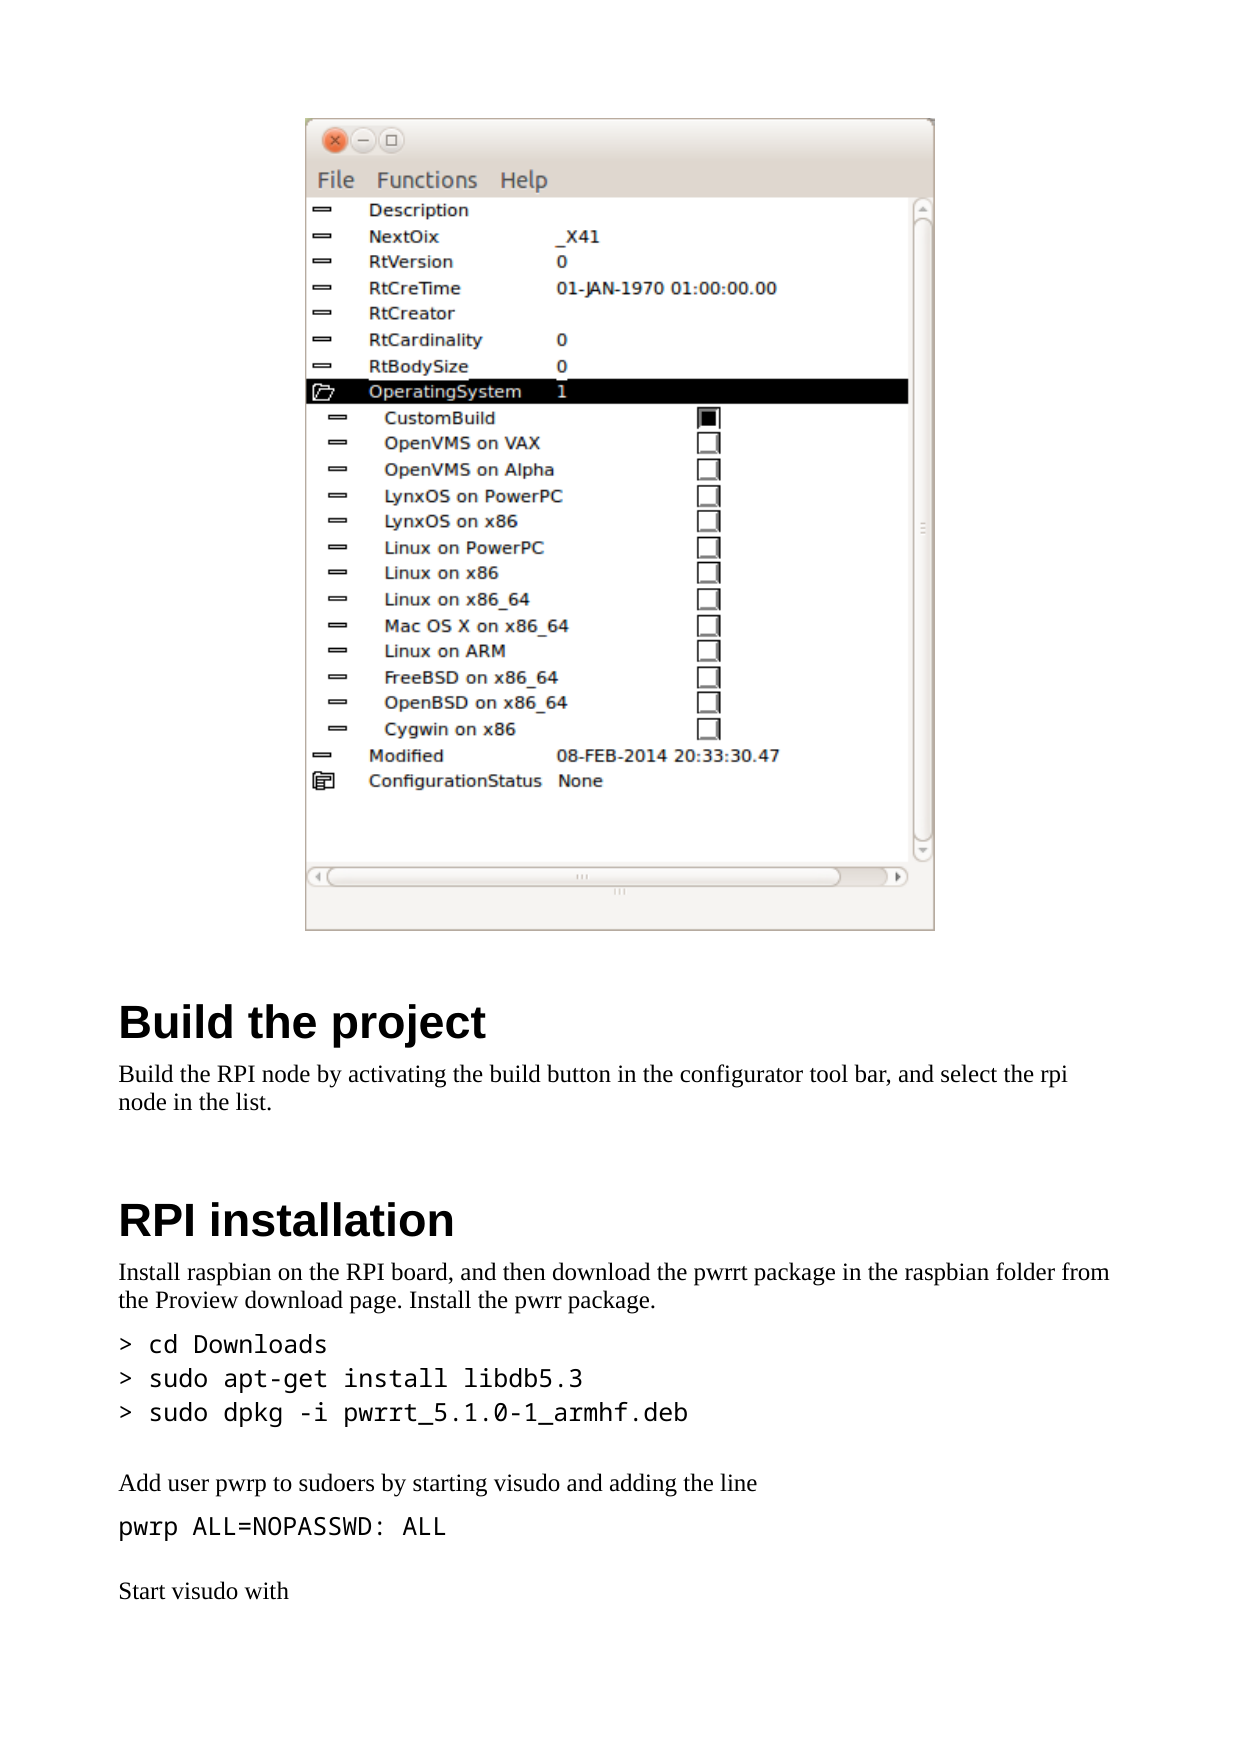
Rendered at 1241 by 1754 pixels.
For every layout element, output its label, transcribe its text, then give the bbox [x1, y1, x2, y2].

text Build the RPI node by activating the build button in the configurator tool bar, and select the rpi node in the list. [118, 1061, 1122, 1116]
text Add user pwrp to sudoers by starting visudo and adding the line [118, 1469, 1122, 1496]
subtitle RPI installation [118, 1194, 1122, 1246]
text Start visudo with [118, 1577, 1122, 1605]
text pwrp ALL=NOPASSWD: ALL [118, 1509, 1122, 1543]
text > sudo apt-get install libdb5.3 [118, 1360, 1122, 1394]
picture [305, 118, 935, 931]
text Install raspbian on the RPI board, and then download the pwrrt package in the raspbian folder from the Proview download page. Install the pwrr package. [118, 1258, 1122, 1314]
text > cd Downloads [118, 1326, 1122, 1360]
subtitle Build the project [118, 996, 1122, 1048]
text > sudo dpkg -i pwrrt_5.1.0-1_armhf.deb [118, 1394, 1122, 1428]
